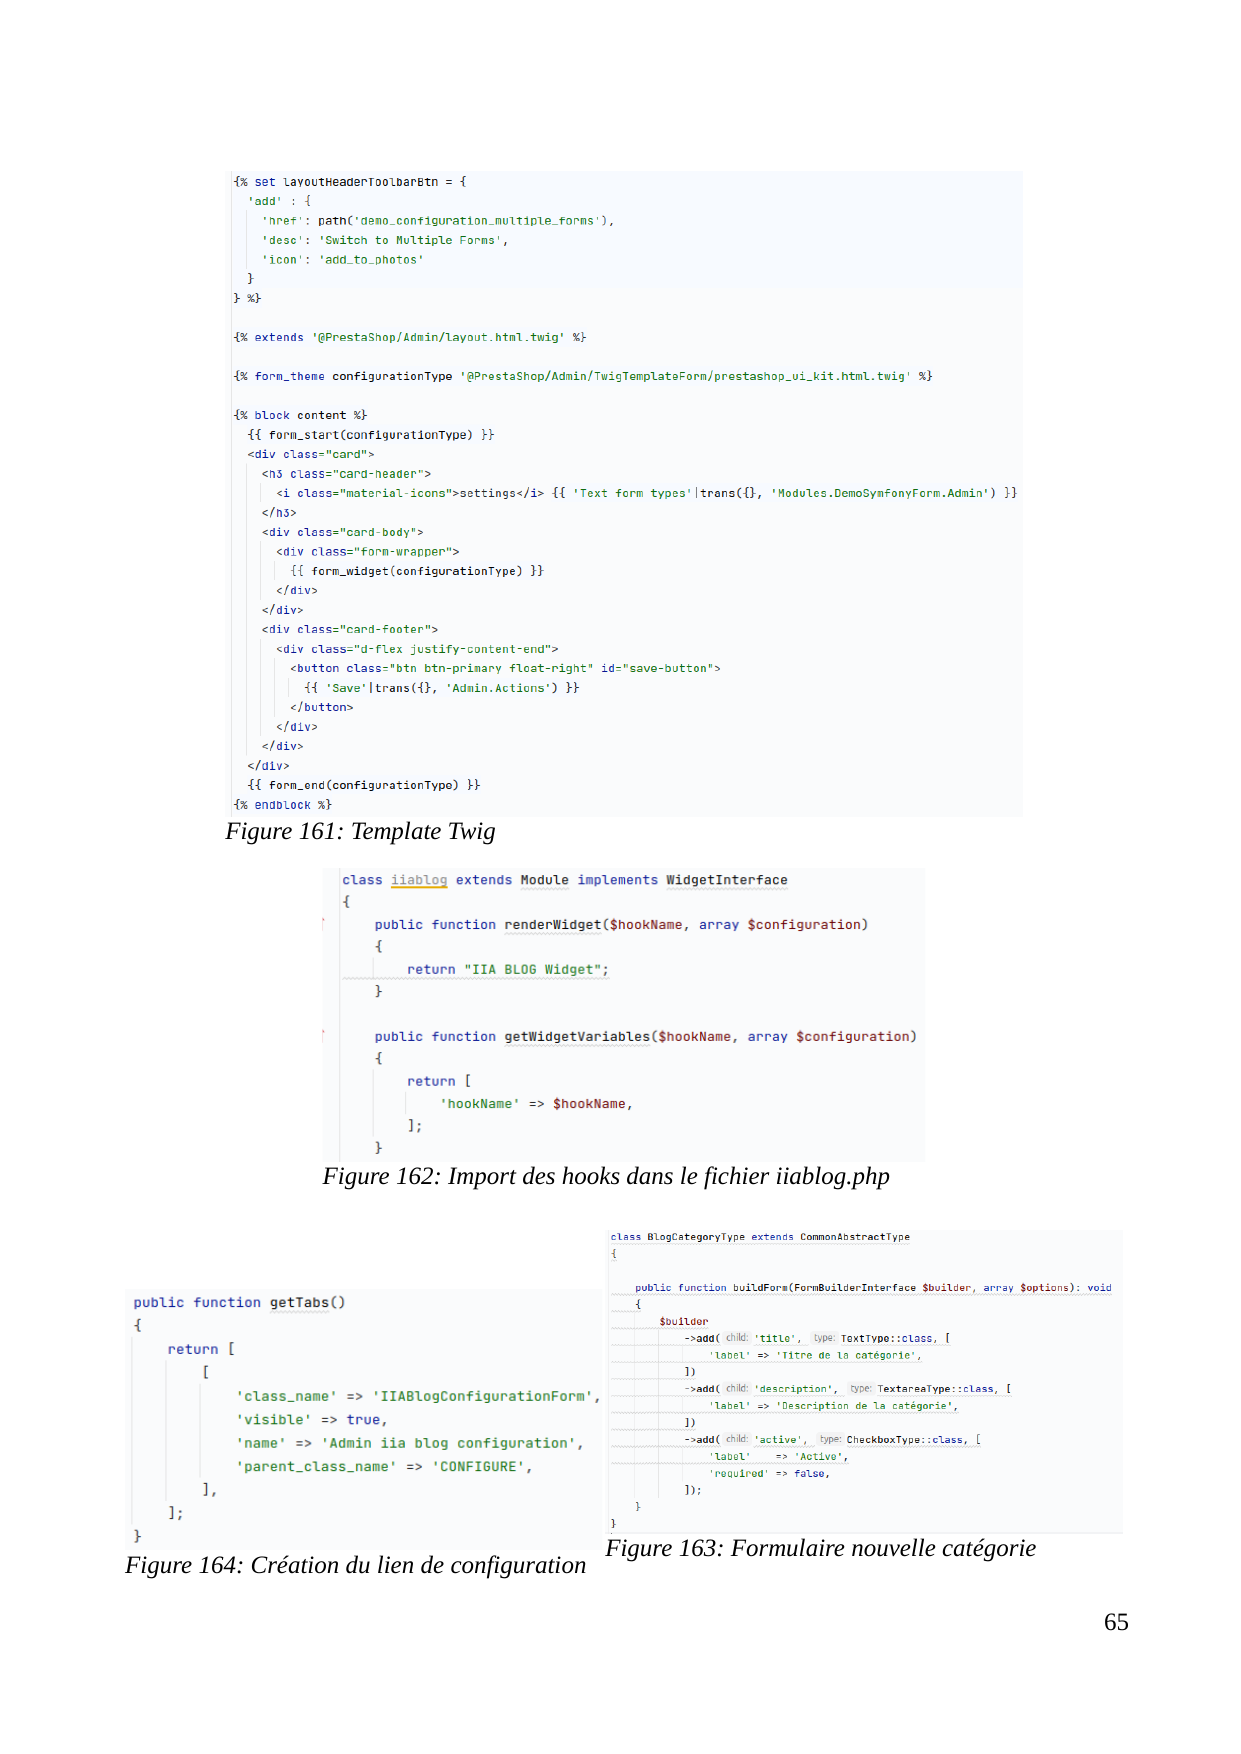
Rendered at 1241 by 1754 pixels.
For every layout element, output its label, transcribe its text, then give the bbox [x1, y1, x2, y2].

text Figure 161: Template Twig [225, 817, 1023, 845]
text Figure 163: Formulaire nouvelle catégorie [605, 1534, 1123, 1562]
picture [605, 1230, 1123, 1534]
text Figure 164: Création du lien de configuration [125, 1550, 602, 1579]
picture [125, 1289, 603, 1550]
picture [322, 868, 926, 1162]
picture [225, 171, 1023, 817]
text Figure 162: Import des hooks dans le fichier iiablog.php [322, 1162, 925, 1190]
